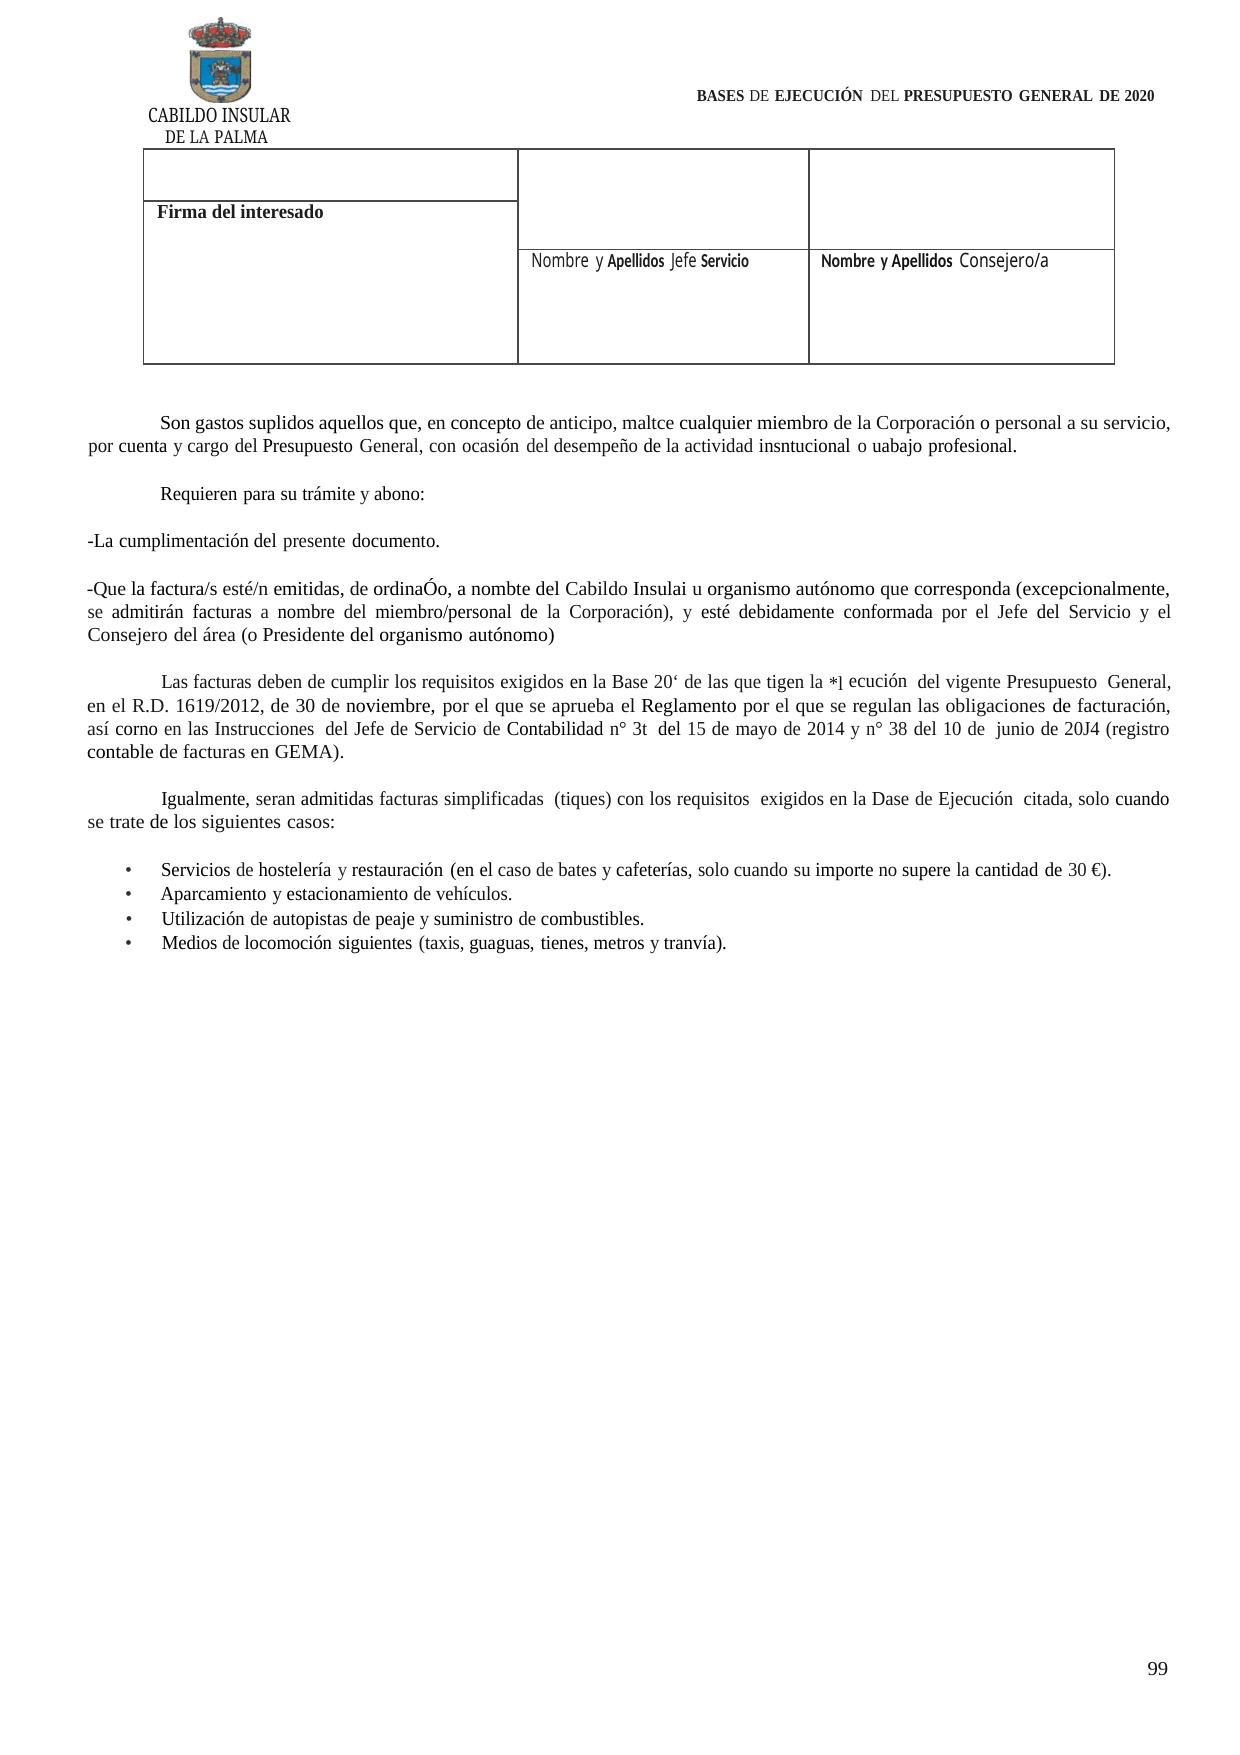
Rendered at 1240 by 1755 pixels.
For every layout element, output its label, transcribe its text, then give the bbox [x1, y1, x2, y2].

text -La cumplimentación del presente documento. [87, 529, 1237, 552]
list Aparcamiento y estacionamiento de vehículos. [125, 882, 1237, 905]
table_header [144, 150, 517, 200]
table_cell Firma del interesado [144, 202, 517, 363]
table_header [810, 150, 1114, 248]
text Igualmente, seran admitidas facturas simplificadas (tiques) con los requisitos exigidos en la Dase de Ejecución citada, solo cuando se trate de los siguientes casos: [87, 787, 1170, 833]
text Requieren para su trámite y abono: [160, 482, 1237, 504]
text Las facturas deben de cumplir los requisitos exigidos en la Base 20‘ de las que tigen la *l ecución del vigente Presupuesto General, en el R.D. 1619/2012, de 30 de noviembre, por el que se aprueba el Reglamento por el que se regulan las obligaciones de facturación, así corno en las Instrucciones del Jefe de Servicio de Contabilidad n° 3t del 15 de mayo de 2014 y n° 38 del 10 de junio de 20J4 (registro contable de facturas en GEMA). [87, 669, 1171, 763]
table_header [519, 150, 808, 248]
list Utilización de autopistas de peaje y suministro de combustibles. [125, 907, 1237, 929]
list Medios de locomoción siguientes (taxis, guaguas, tienes, metros y tranvía). [125, 931, 1237, 954]
text DE LA PALMA [44, 127, 389, 148]
list Servicios de hostelería y restauración (en el caso de bates y cafeterías, solo cuando su importe no supere la cantidad de 30 €). [125, 858, 1237, 881]
text CABILDO INSULAR [44, 104, 394, 127]
text Son gastos suplidos aquellos que, en concepto de anticipo, maltce cualquier miembro de la Corporación o personal a su servicio, por cuenta y cargo del Presupuesto General, con ocasión del desempeño de la actividad insntucional o uabajo profesional. [88, 411, 1171, 457]
text -Que la factura/s esté/n emitidas, de ordinaÓo, a nombte del Cabildo Insulai u organismo autónomo que corresponda (excepcionalmente, se admitirán facturas a nombre del miembro/personal de la Corporación), y esté debidamente conformada por el Jefe del Servicio y el Consejero del área (o Presidente del organismo autónomo) [87, 577, 1171, 646]
table_cell Nombre y Apellidos Consejero/a [810, 250, 1114, 363]
table_cell Nombre y Apellidos Jefe Servicio [519, 250, 808, 363]
text BASES DE EJECUCIÓN DEL PRESUPUESTO GENERAL DE 2020 [697, 87, 1237, 104]
picture [188, 17, 252, 103]
